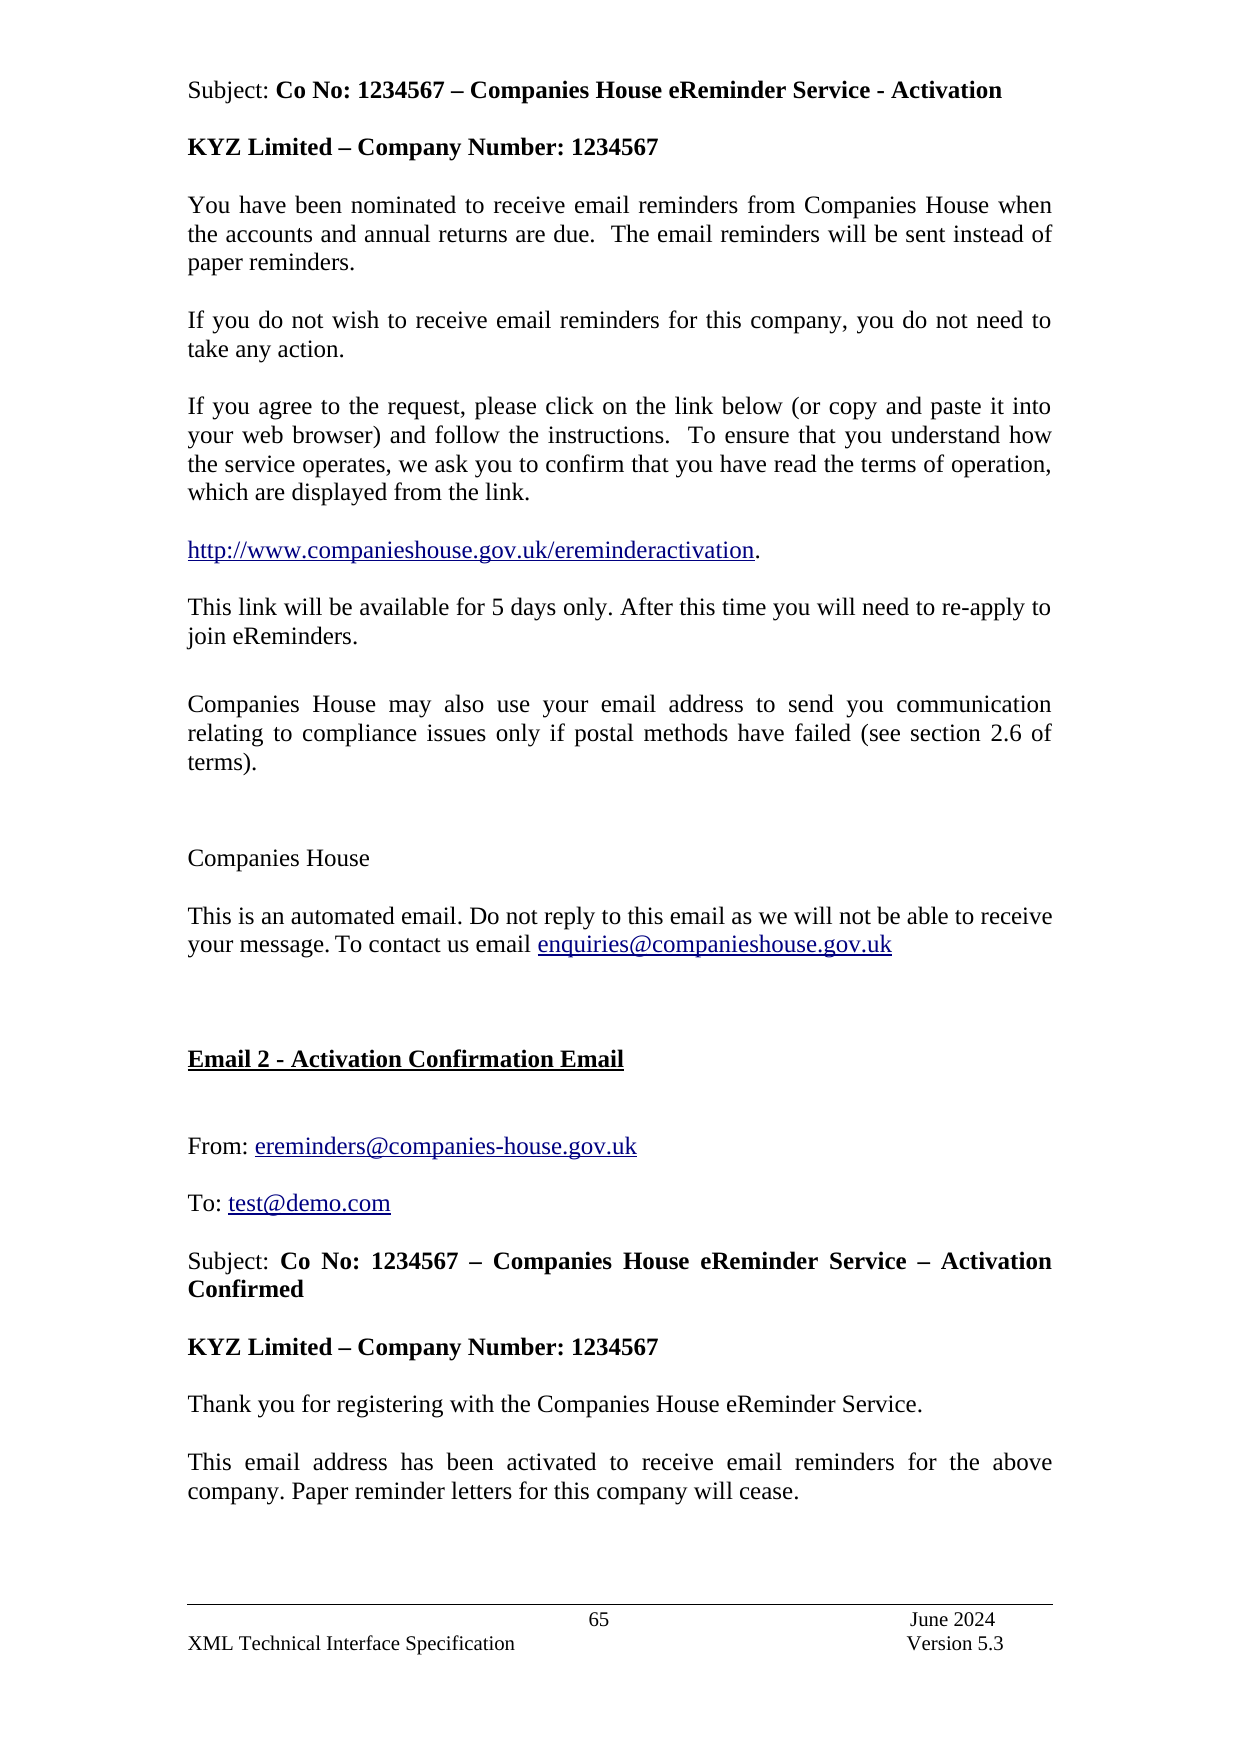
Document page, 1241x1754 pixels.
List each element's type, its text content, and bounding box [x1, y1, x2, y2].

text http://www.companieshouse.gov.uk/ereminderactivation. [187, 535, 1053, 564]
text You have been nominated to receive email reminders from Companies House when the accounts and annual returns are due. The email reminders will be sent instead of paper reminders. [187, 190, 1053, 276]
text This link will be available for 5 days only. After this time you will need to re-apply to join eReminders. [187, 592, 1053, 650]
text If you do not wish to receive email reminders for this company, you do not need to take any action. [187, 305, 1053, 362]
text Subject: Co No: 1234567 – Companies House eReminder Service – Activation Confirmed [187, 1246, 1053, 1303]
text If you agree to the request, please click on the link below (or copy and paste it into your web browser) and follow the instructions. To ensure that you understand how the service operates, we ask you to confirm that you have read the terms of operation, which are displayed from the link. [187, 391, 1053, 506]
text To: test@demo.com [187, 1188, 1053, 1217]
text Subject: Co No: 1234567 – Companies House eReminder Service - Activation [187, 75, 1053, 104]
text This is an automated email. Do not reply to this email as we will not be able to receive your message. To contact us email enquiries@companieshouse.gov.uk [187, 901, 1053, 958]
text Companies House may also use your email address to send you communication relating to compliance issues only if postal methods have failed (see section 2.6 of terms). [187, 689, 1053, 775]
text KYZ Limited – Company Number: 1234567 [187, 132, 1053, 161]
text KYZ Limited – Company Number: 1234567 [187, 1332, 1053, 1361]
text Companies House [187, 843, 1053, 872]
text Thank you for registering with the Companies House eReminder Service. [187, 1389, 1053, 1418]
text From: ereminders@companies-house.gov.uk [187, 1131, 1053, 1159]
text Email 2 - Activation Confirmation Email [187, 1044, 1053, 1073]
text This email address has been activated to receive email reminders for the above company. Paper reminder letters for this company will cease. [187, 1447, 1053, 1504]
